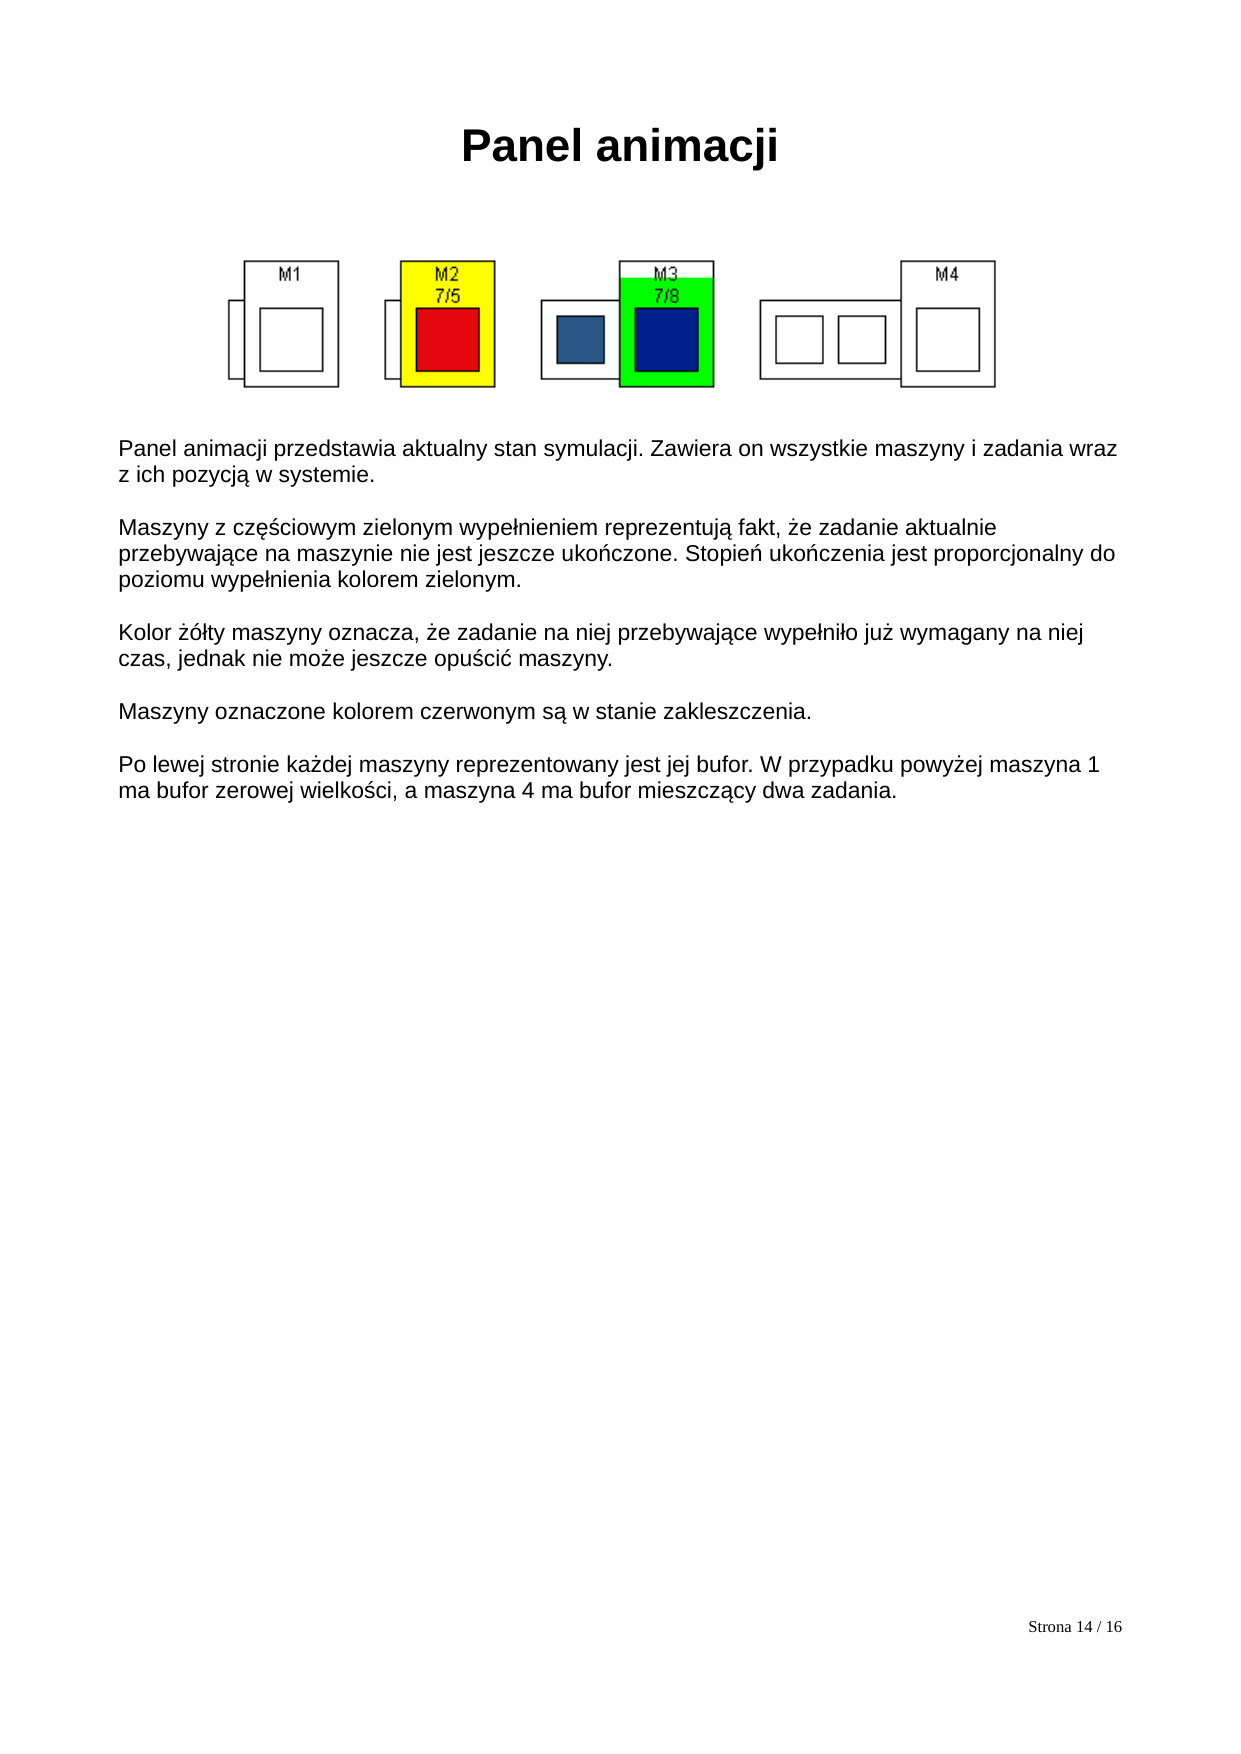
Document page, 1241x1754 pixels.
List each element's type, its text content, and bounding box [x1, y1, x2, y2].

text Maszyny oznaczone kolorem czerwonym są w stanie zakleszczenia. [118, 698, 1122, 724]
text Kolor żółty maszyny oznacza, że zadanie na niej przebywające wypełniło już wymagany na niej czas, jednak nie może jeszcze opuścić maszyny. [118, 619, 1122, 672]
text Maszyny z częściowym zielonym wypełnieniem reprezentują fakt, że zadanie aktualnie przebywające na maszynie nie jest jeszcze ukończone. Stopień ukończenia jest proporcjonalny do poziomu wypełnienia kolorem zielonym. [118, 513, 1122, 593]
picture [219, 223, 1021, 435]
text Po lewej stronie każdej maszyny reprezentowany jest jej bufor. W przypadku powyżej maszyna 1 ma bufor zerowej wielkości, a maszyna 4 ma bufor mieszczący dwa zadania. [118, 751, 1122, 830]
text Panel animacji [118, 118, 1122, 171]
text Panel animacji przedstawia aktualny stan symulacji. Zawiera on wszystkie maszyny i zadania wraz z ich pozycją w systemie. [118, 435, 1122, 487]
